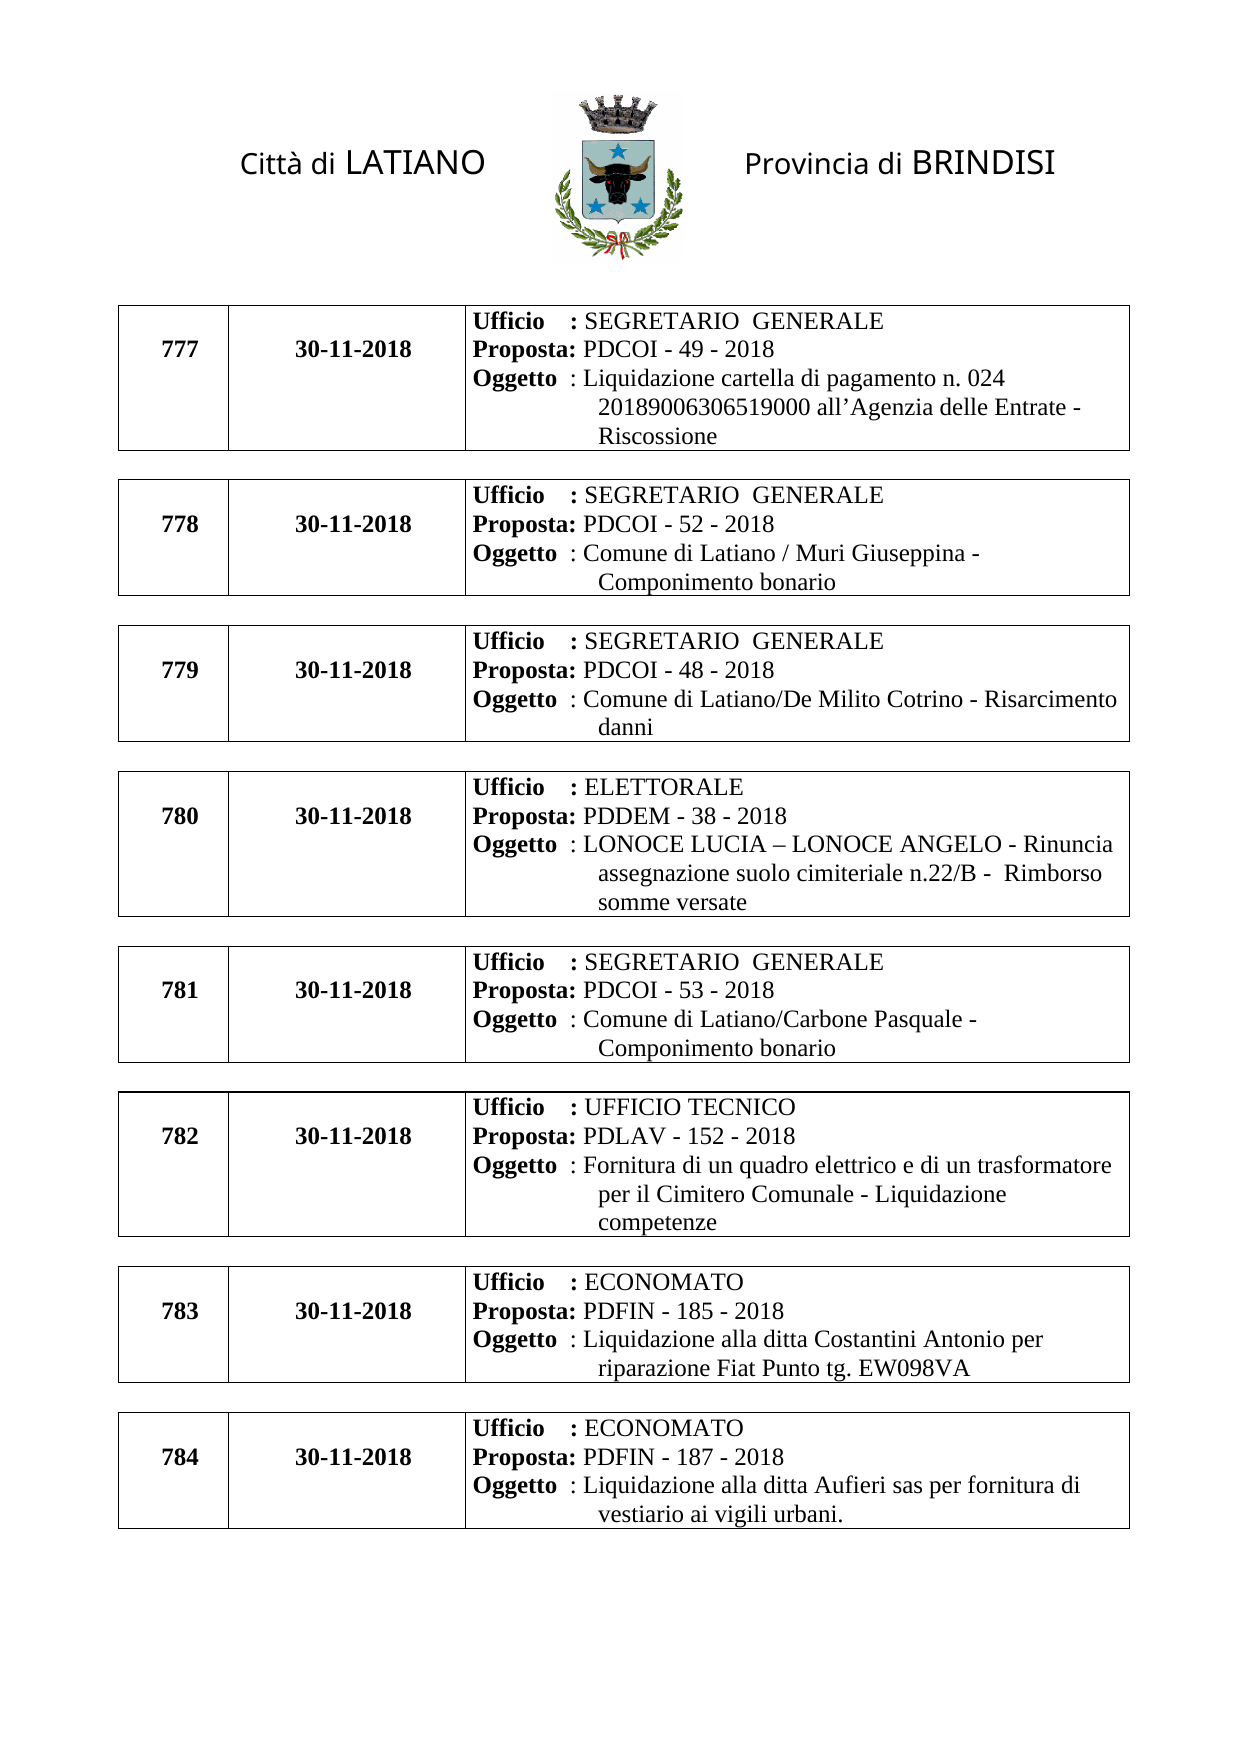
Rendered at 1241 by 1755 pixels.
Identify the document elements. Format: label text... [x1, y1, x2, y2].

table_header 779 [119, 626, 228, 741]
table_header Ufficio : UFFICIO TECNICO Proposta: PDLAV - 152 - 2018 Oggetto : Fornitura di un quadro elettrico e di un trasformatore per il Cimitero Comunale - Liquidazione competenze [466, 1093, 1129, 1236]
table_header Ufficio : SEGRETARIO GENERALE Proposta: PDCOI - 53 - 2018 Oggetto : Comune di Latiano/Carbone Pasquale - Componimento bonario [466, 947, 1129, 1062]
table_header Ufficio : SEGRETARIO GENERALE Proposta: PDCOI - 49 - 2018 Oggetto : Liquidazione cartella di pagamento n. 024 20189006306519000 all’Agenzia delle Entrate - Riscossione [466, 306, 1129, 449]
table_header 30-11-2018 [229, 947, 465, 1062]
table_header 780 [119, 772, 228, 916]
table_header Ufficio : SEGRETARIO GENERALE Proposta: PDCOI - 52 - 2018 Oggetto : Comune di Latiano / Muri Giuseppina - Componimento bonario [466, 480, 1129, 595]
table_header Ufficio : ELETTORALE Proposta: PDDEM - 38 - 2018 Oggetto : LONOCE LUCIA – LONOCE ANGELO - Rinuncia assegnazione suolo cimiteriale n.22/B - Rimborso somme versate [466, 772, 1129, 916]
table_header 781 [119, 947, 228, 1062]
table_header Ufficio : ECONOMATO Proposta: PDFIN - 185 - 2018 Oggetto : Liquidazione alla ditta Costantini Antonio per riparazione Fiat Punto tg. EW098VA [466, 1267, 1129, 1382]
table_header Ufficio : ECONOMATO Proposta: PDFIN - 187 - 2018 Oggetto : Liquidazione alla ditta Aufieri sas per fornitura di vestiario ai vigili urbani. [466, 1413, 1129, 1528]
table_header 30-11-2018 [229, 1413, 465, 1528]
table_header 30-11-2018 [229, 626, 465, 741]
table_header 782 [119, 1093, 228, 1236]
table_header Ufficio : SEGRETARIO GENERALE Proposta: PDCOI - 48 - 2018 Oggetto : Comune di Latiano/De Milito Cotrino - Risarcimento danni [466, 626, 1129, 741]
table_header 30-11-2018 [229, 772, 465, 916]
table_header 30-11-2018 [229, 480, 465, 595]
table_header 30-11-2018 [229, 306, 465, 449]
table_header 778 [119, 480, 228, 595]
table_header 784 [119, 1413, 228, 1528]
table_header 783 [119, 1267, 228, 1382]
table_header 30-11-2018 [229, 1093, 465, 1236]
table_header 30-11-2018 [229, 1267, 465, 1382]
table_header 777 [119, 306, 228, 449]
